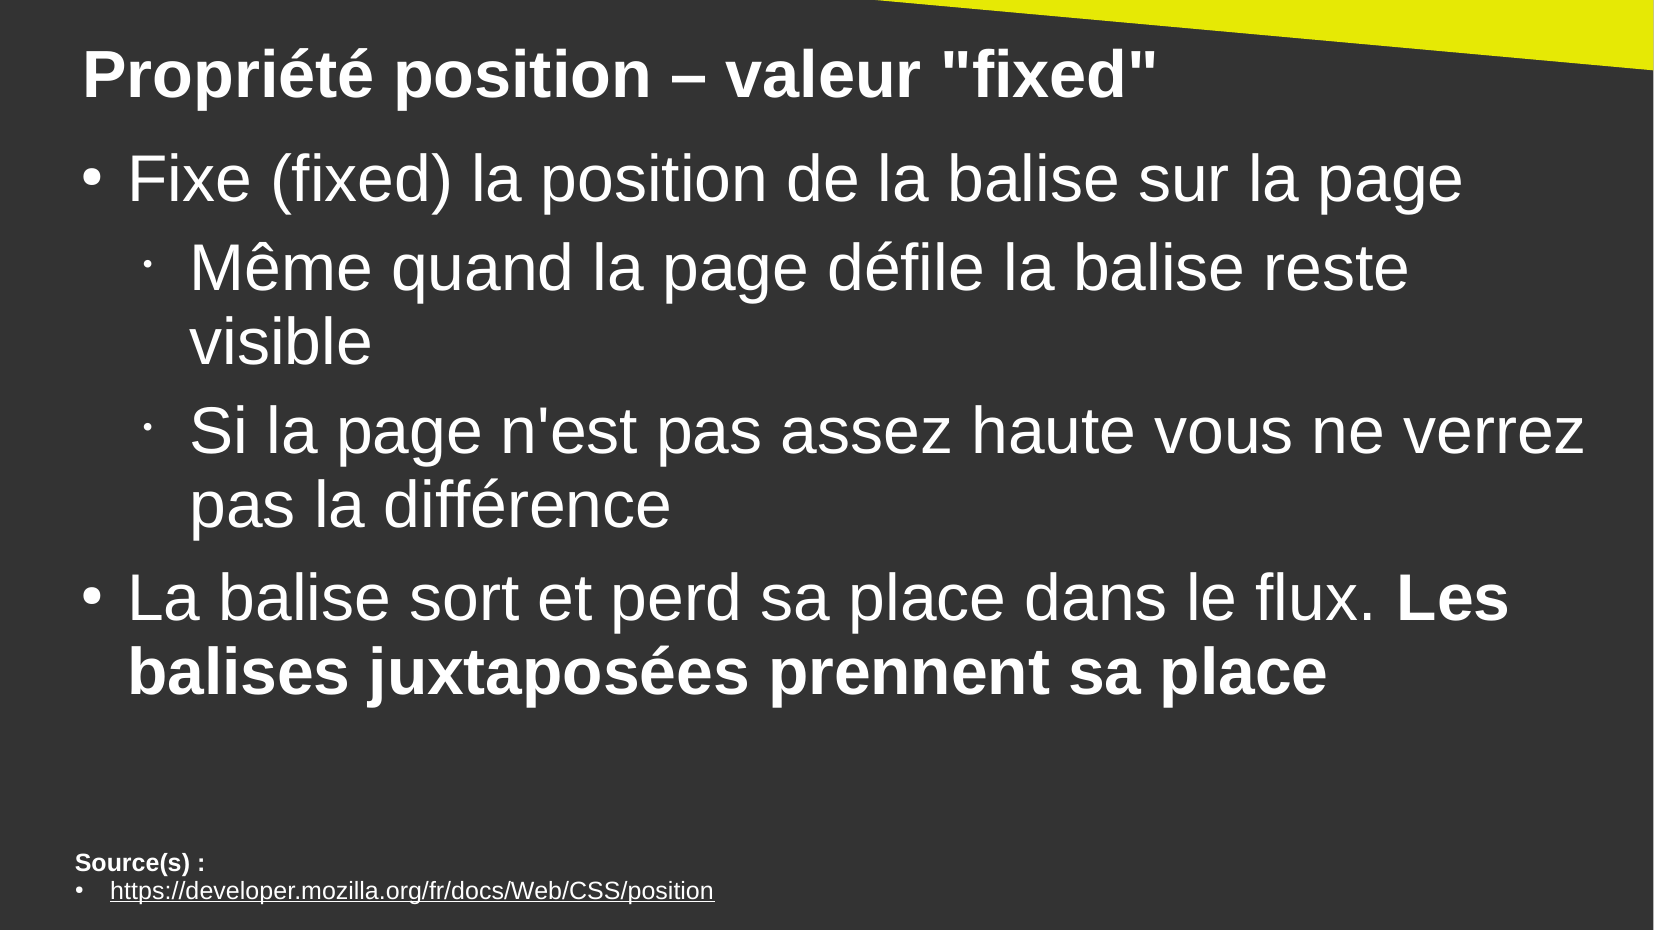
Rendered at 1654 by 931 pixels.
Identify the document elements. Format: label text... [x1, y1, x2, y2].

title Propriété position – valeur "fixed" [82, 37, 1571, 114]
text_box [875, 0, 1654, 71]
list Fixe (fixed) la position de la balise sur la page Même quand la page défile la balise reste visible Si la page n'est pas assez haute vous ne verrez pas la différence La balise sort et perd sa place dans le flux. Les balises juxtaposées prennent sa place [64, 141, 1604, 709]
text_box Source(s) : https://developer.mozilla.org/fr/docs/Web/CSS/position [60, 841, 1546, 931]
